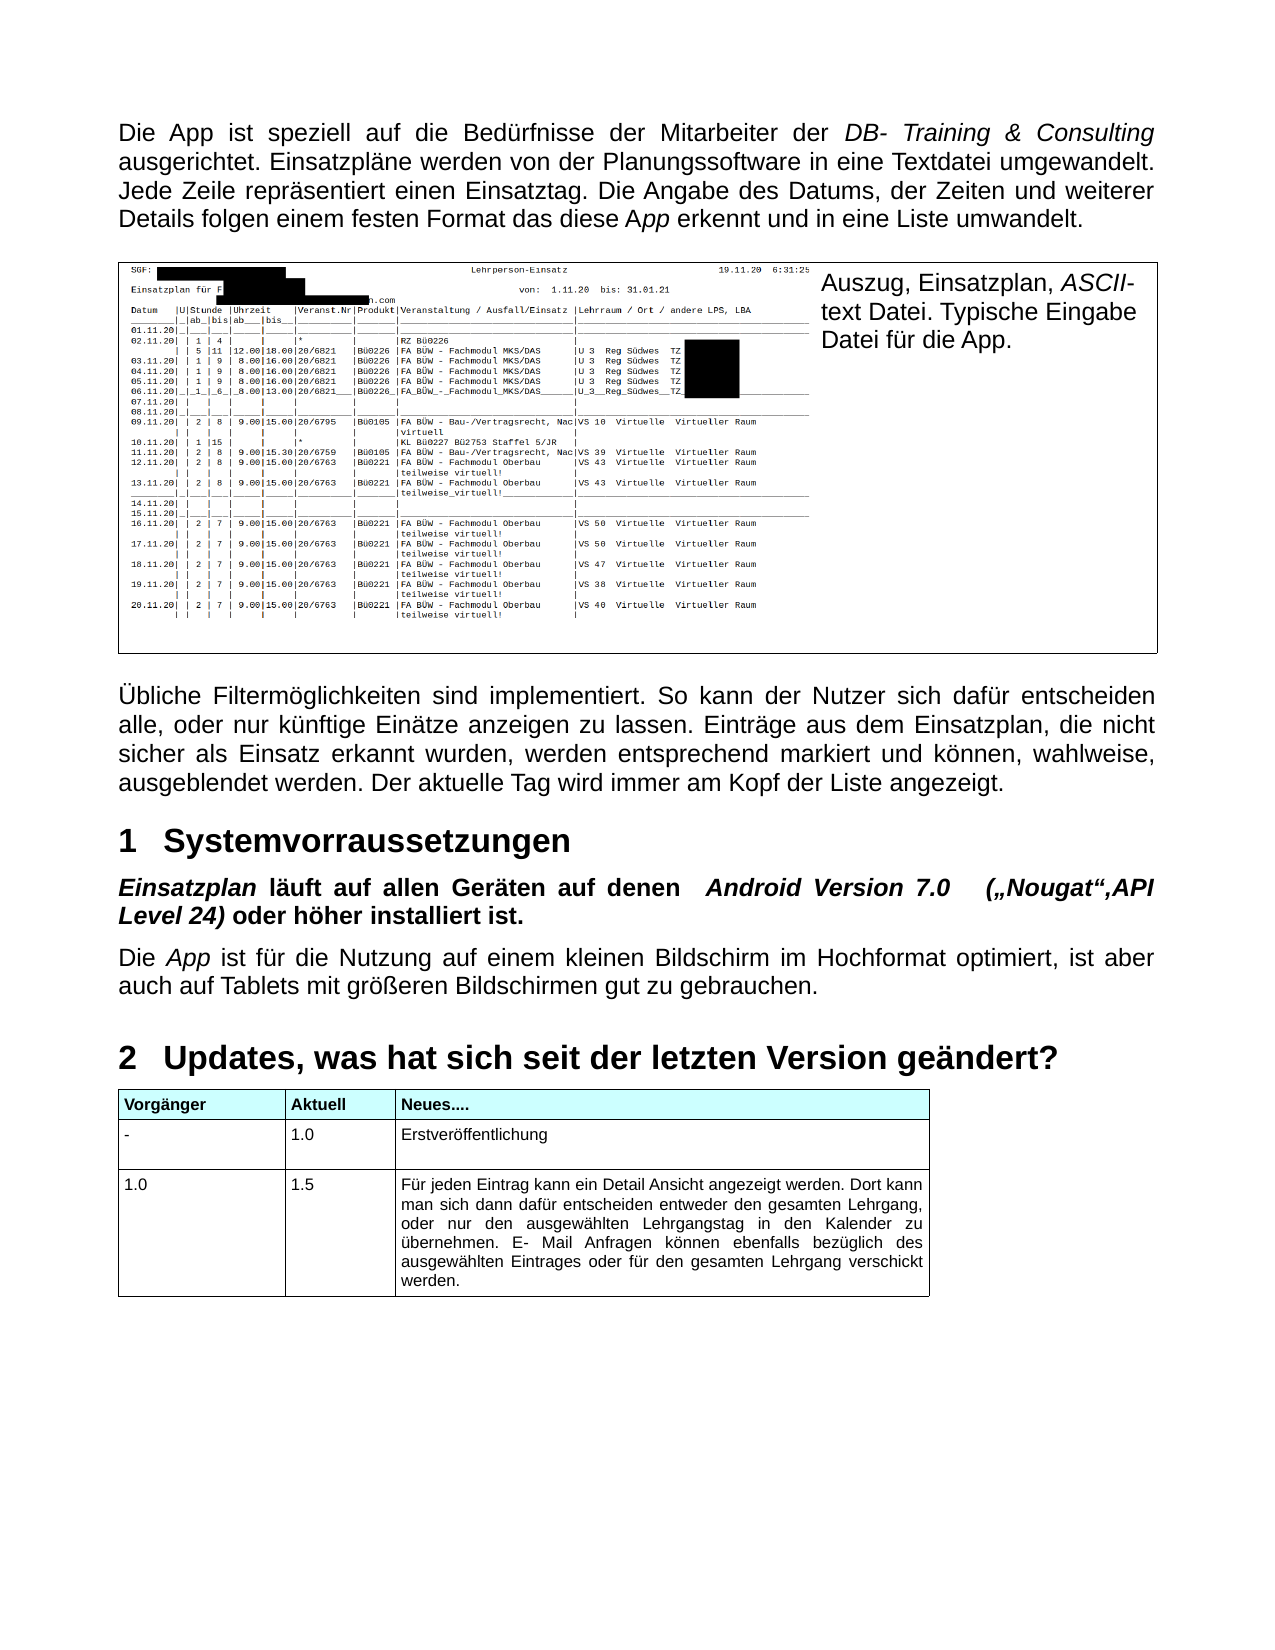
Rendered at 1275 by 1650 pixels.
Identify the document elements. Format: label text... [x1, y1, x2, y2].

table_cell Für jeden Eintrag kann ein Detail Ansicht angezeigt werden. Dort kann man sich dann dafür entscheiden entweder den gesamten Lehrgang, oder nur den ausgewählten Lehrgangstag in den Kalender zu übernehmen. E- Mail Anfragen können ebenfalls bezüglich des ausgewählten Eintrages oder für den gesamten Lehrgang verschickt werden. [396, 1170, 929, 1296]
table_header Neues.... [396, 1090, 929, 1119]
picture [123, 267, 810, 618]
table_cell 1.0 [286, 1120, 395, 1169]
table_header Aktuell [286, 1090, 395, 1119]
subtitle Updates, was hat sich seit der letzten Version geändert? [118, 1037, 1157, 1076]
table_header Vorgänger [119, 1090, 285, 1119]
table_header [119, 263, 815, 652]
text Übliche Filtermöglichkeiten sind implementiert. So kann der Nutzer sich dafür entscheiden alle, oder nur künftige Einätze anzeigen zu lassen. Einträge aus dem Einsatzplan, die nicht sicher als Einsatz erkannt wurden, werden entsprechend markiert und können, wahlweise, ausgeblendet werden. Der aktuelle Tag wird immer am Kopf der Liste angezeigt. [118, 681, 1157, 796]
table_cell Erstveröffentlichung [396, 1120, 929, 1169]
text Die App ist speziell auf die Bedürfnisse der Mitarbeiter der DB- Training & Consulting ausgerichtet. Einsatzpläne werden von der Planungssoftware in eine Textdatei umgewandelt. Jede Zeile repräsentiert einen Einsatztag. Die Angabe des Datums, der Zeiten und weiterer Details folgen einem festen Format das diese App erkennt und in eine Liste umwandelt. [118, 118, 1157, 233]
table_cell 1.0 [119, 1170, 285, 1296]
table_header Auszug, Einsatzplan, ASCII- text Datei. Typische Eingabe Datei für die App. [815, 263, 1157, 652]
table_cell - [119, 1120, 285, 1169]
table_cell 1.5 [286, 1170, 395, 1296]
text Die App ist für die Nutzung auf einem kleinen Bildschirm im Hochformat optimiert, ist aber auch auf Tablets mit größeren Bildschirmen gut zu gebrauchen. [118, 942, 1157, 1000]
text Einsatzplan läuft auf allen Geräten auf denen Android Version 7.0 („Nougat“,API Level 24) oder höher installiert ist. [118, 872, 1157, 930]
subtitle Systemvorraussetzungen [118, 821, 1157, 860]
